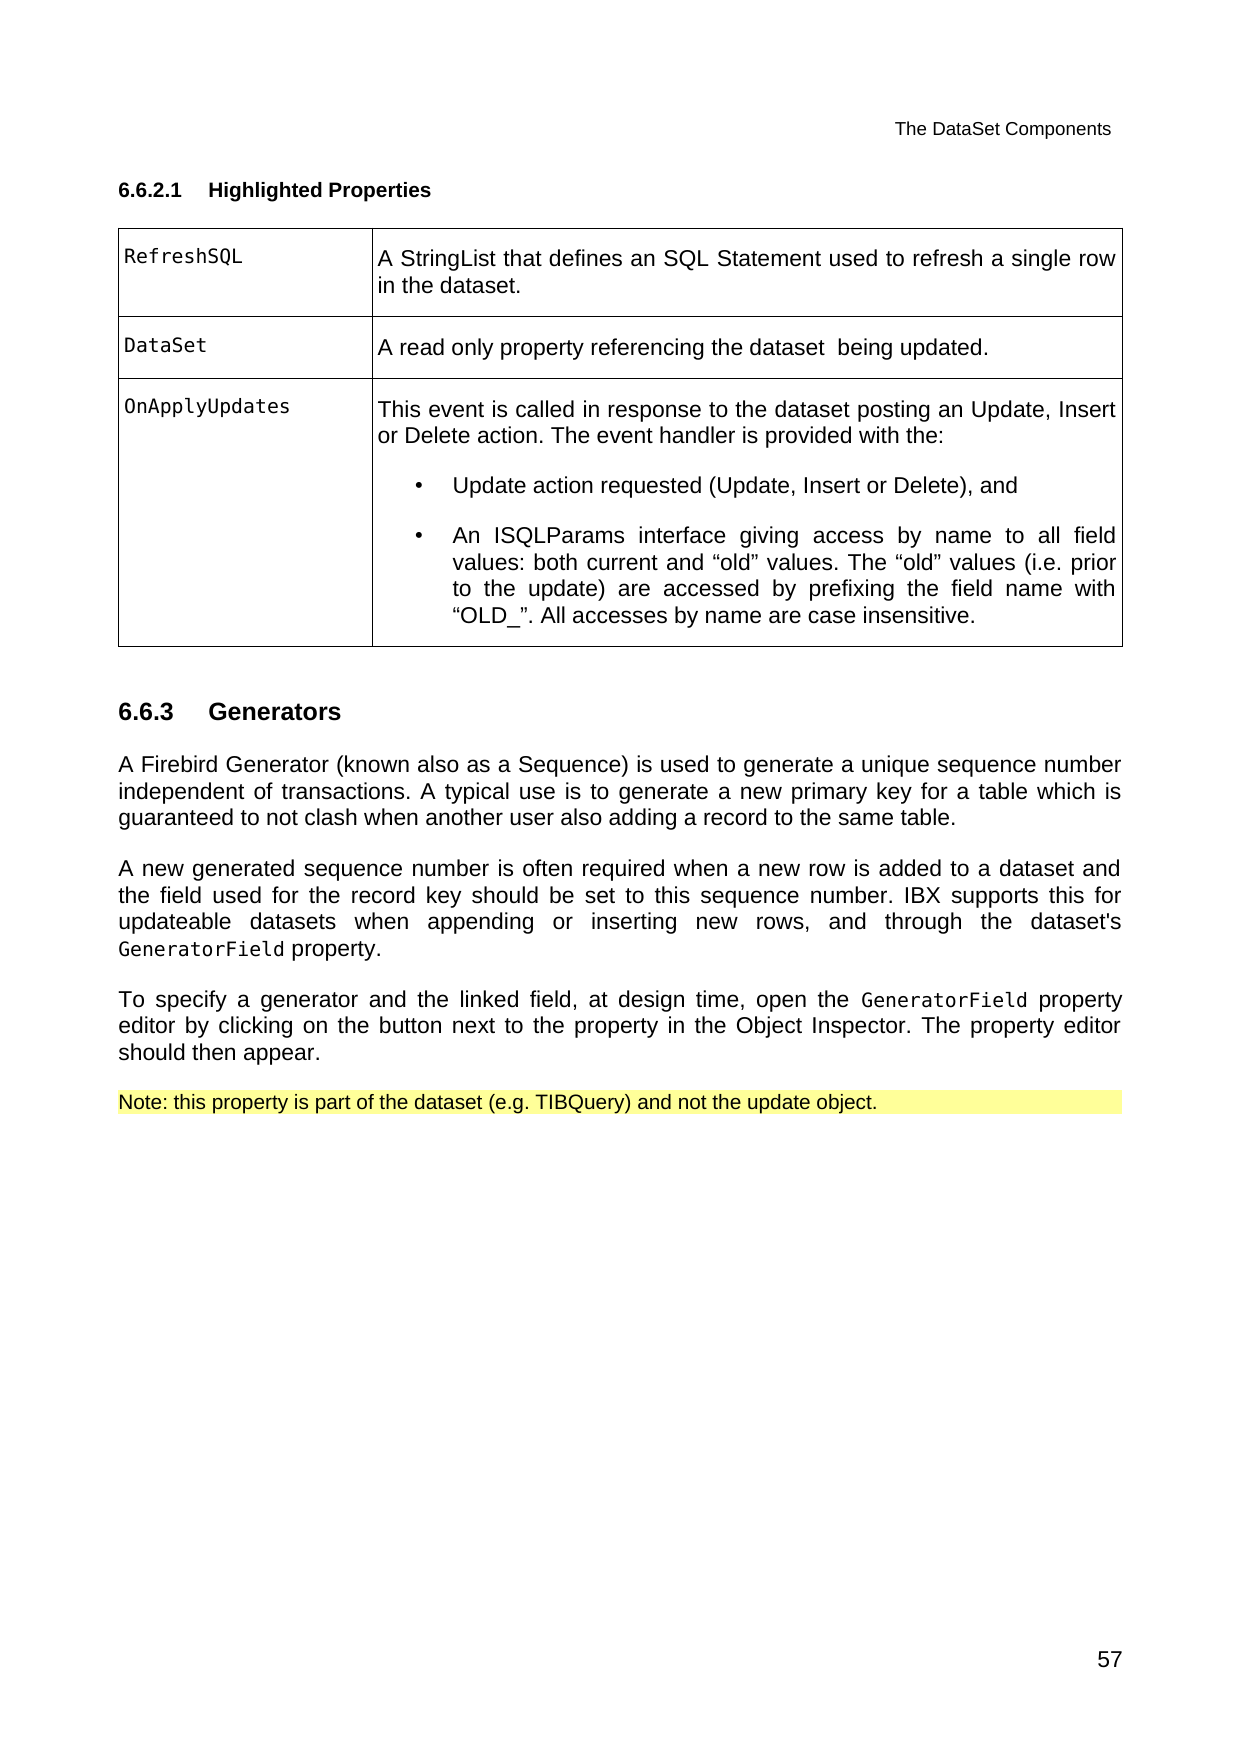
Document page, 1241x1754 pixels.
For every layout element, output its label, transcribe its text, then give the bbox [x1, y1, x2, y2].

text Note: this property is part of the dataset (e.g. TIBQuery) and not the update object. [118, 1090, 1122, 1114]
table_cell DataSet [119, 317, 372, 378]
table_cell OnApplyUpdates [119, 379, 372, 646]
table_header A StringList that defines an SQL Statement used to refresh a single row in the dataset. [373, 229, 1122, 316]
table_cell A read only property referencing the dataset being updated. [373, 317, 1122, 378]
table_cell This event is called in response to the dataset posting an Update, Insert or Delete action. The event handler is provided with the: Update action requested (Update, Insert or Delete), and An ISQLParams interface giving access by name to all field values: both current and “old” values. The “old” values (i.e. prior to the update) are accessed by prefixing the field name with “OLD_”. All accesses by name are case insensitive. [373, 379, 1122, 646]
text A Firebird Generator (known also as a Sequence) is used to generate a unique sequence number independent of transactions. A typical use is to generate a new primary key for a table which is guaranteed to not clash when another user also adding a record to the same table. [118, 751, 1122, 830]
table_header RefreshSQL [119, 229, 372, 316]
subtitle Highlighted Properties [118, 178, 1122, 202]
text A new generated sequence number is often required when a new row is added to a dataset and the field used for the record key should be set to this sequence number. IBX supports this for updateable datasets when appending or inserting new rows, and through the dataset's GeneratorField property. [118, 855, 1122, 961]
text To specify a generator and the linked field, at design time, open the GeneratorField property editor by clicking on the button next to the property in the Object Inspector. The property editor should then appear. [118, 986, 1122, 1065]
subtitle Generators [118, 697, 1122, 726]
